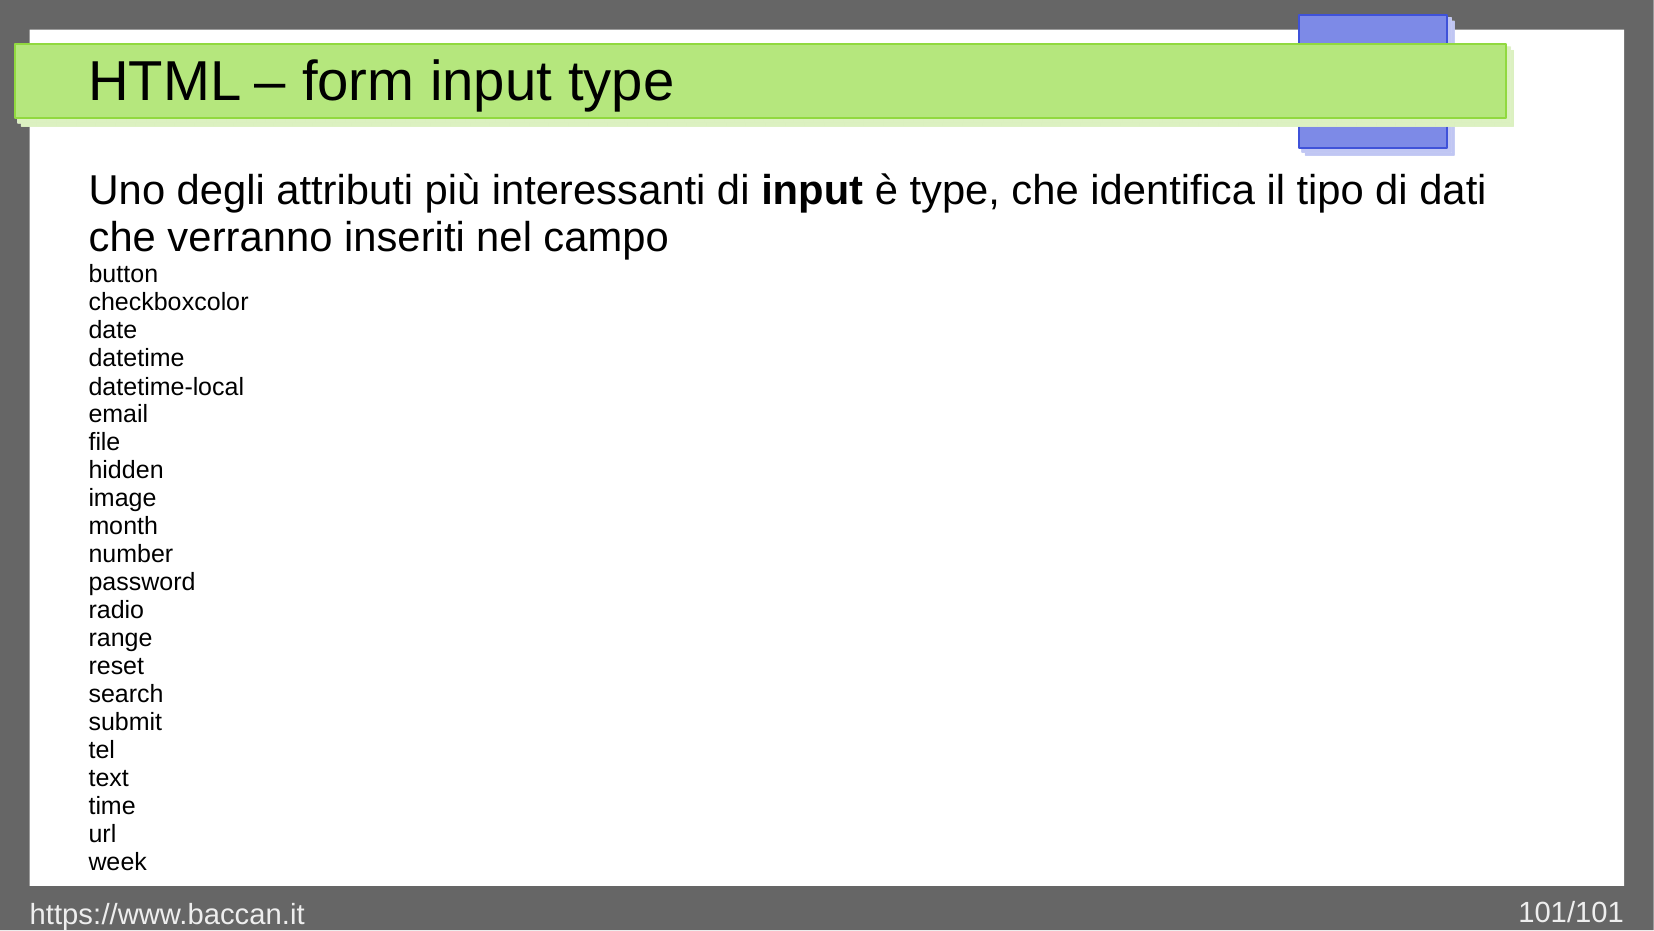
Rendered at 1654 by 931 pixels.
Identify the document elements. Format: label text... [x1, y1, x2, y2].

title HTML – form input type [88, 44, 1506, 119]
text_box Uno degli attributi più interessanti di input è type, che identifica il tipo di dati che verranno inseriti nel campo button checkboxcolor date datetime datetime-local email file hidden image month number password radio range reset search submit tel text time url week [88, 157, 1565, 886]
